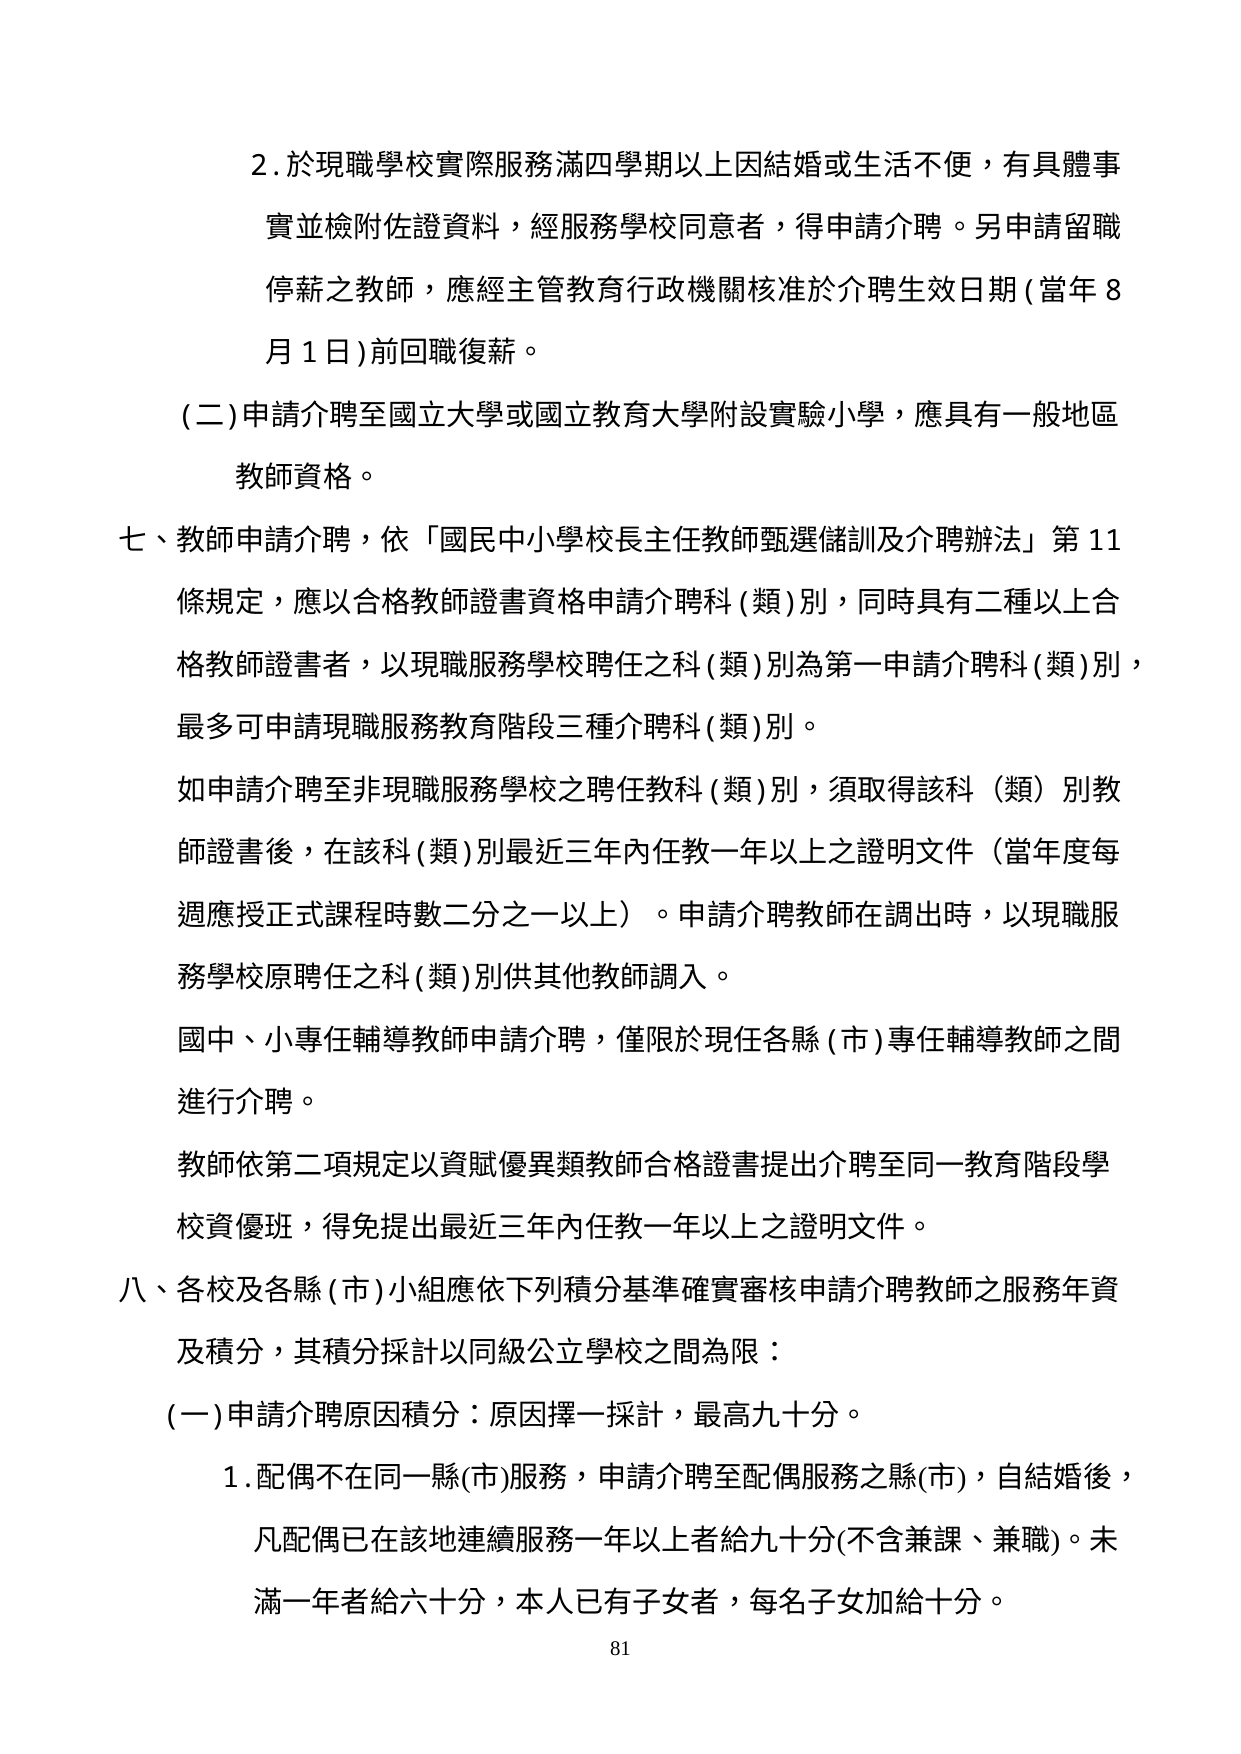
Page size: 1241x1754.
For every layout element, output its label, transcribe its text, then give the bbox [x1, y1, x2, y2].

text 如申請介聘至非現職服務學校之聘任教科(類)別，須取得該科（類）別教師證書後，在該科(類)別最近三年內任教一年以上之證明文件（當年度每週應授正式課程時數二分之一以上）。申請介聘教師在調出時，以現職服務學校原聘任之科(類)別供其他教師調入。 [177, 746, 1122, 996]
text 教師依第二項規定以資賦優異類教師合格證書提出介聘至同一教育階段學校資優班，得免提出最近三年內任教一年以上之證明文件。 [176, 1121, 1122, 1246]
text 1.配偶不在同一縣(市)服務，申請介聘至配偶服務之縣(市)，自結婚後，凡配偶已在該地連續服務一年以上者給九十分(不含兼課、兼職)。未滿一年者給六十分，本人已有子女者，每名子女加給十分。 [222, 1433, 1122, 1621]
text 七、教師申請介聘，依「國民中小學校長主任教師甄選儲訓及介聘辦法」第11條規定，應以合格教師證書資格申請介聘科(類)別，同時具有二種以上合格教師證書者，以現職服務學校聘任之科(類)別為第一申請介聘科(類)別，最多可申請現職服務教育階段三種介聘科(類)別。 [118, 496, 1122, 746]
text 八、各校及各縣(市)小組應依下列積分基準確實審核申請介聘教師之服務年資及積分，其積分採計以同級公立學校之間為限： [118, 1246, 1122, 1371]
text (二)申請介聘至國立大學或國立教育大學附設實驗小學，應具有一般地區教師資格。 [177, 371, 1122, 496]
text 國中、小專任輔導教師申請介聘，僅限於現任各縣(市)專任輔導教師之間進行介聘。 [177, 996, 1122, 1121]
text 2.於現職學校實際服務滿四學期以上因結婚或生活不便，有具體事實並檢附佐證資料，經服務學校同意者，得申請介聘。另申請留職停薪之教師，應經主管教育行政機關核准於介聘生效日期(當年8月1日)前回職復薪。 [177, 121, 1122, 371]
text (一)申請介聘原因積分：原因擇一採計，最高九十分。 [162, 1371, 1122, 1433]
